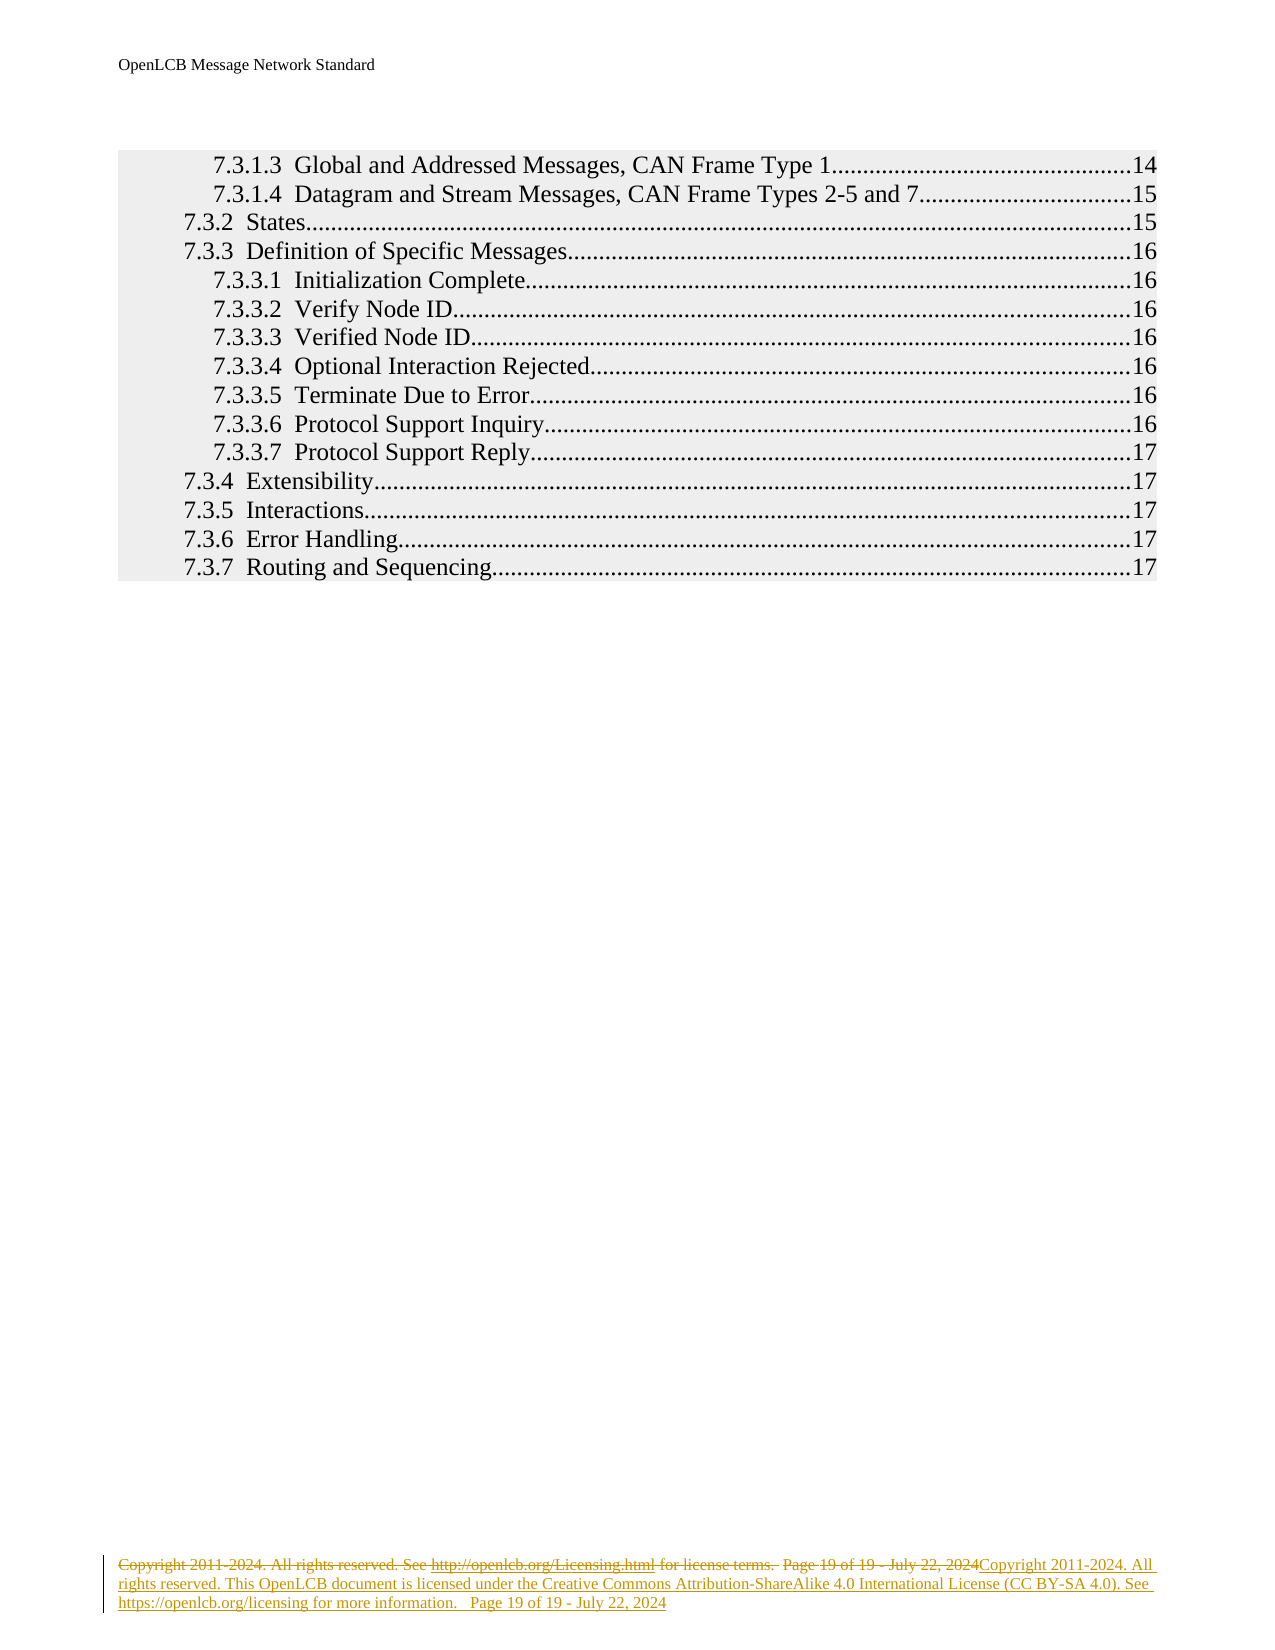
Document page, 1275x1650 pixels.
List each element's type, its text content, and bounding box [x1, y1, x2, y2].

text 7.3.3.6 Protocol Support Inquiry 16 [207, 409, 1157, 437]
text 7.3.3.3 Verified Node ID. 16 [207, 322, 1157, 351]
text 7.3.4 Extensibility 17 [177, 466, 1157, 495]
text 7.3.2 States 15 [177, 207, 1157, 236]
text 7.3.5 Interactions 17 [177, 495, 1157, 524]
text 7.3.3.7 Protocol Support Reply 17 [207, 437, 1157, 466]
text 7.3.1.4 Datagram and Stream Messages, CAN Frame Types 2-5 and 7 15 [207, 179, 1157, 207]
text 7.3.1.3 Global and Addressed Messages, CAN Frame Type 1 14 [207, 150, 1157, 179]
text 7.3.7 Routing and Sequencing 17 [177, 552, 1157, 581]
text 7.3.3.1 Initialization Complete 16 [207, 265, 1157, 294]
text 7.3.3.4 Optional Interaction Rejected 16 [207, 351, 1157, 380]
text 7.3.6 Error Handling 17 [177, 524, 1157, 552]
text 7.3.3.2 Verify Node ID 16 [207, 294, 1157, 322]
text 7.3.3.5 Terminate Due to Error 16 [207, 380, 1157, 409]
text 7.3.3 Definition of Specific Messages 16 [177, 236, 1157, 265]
